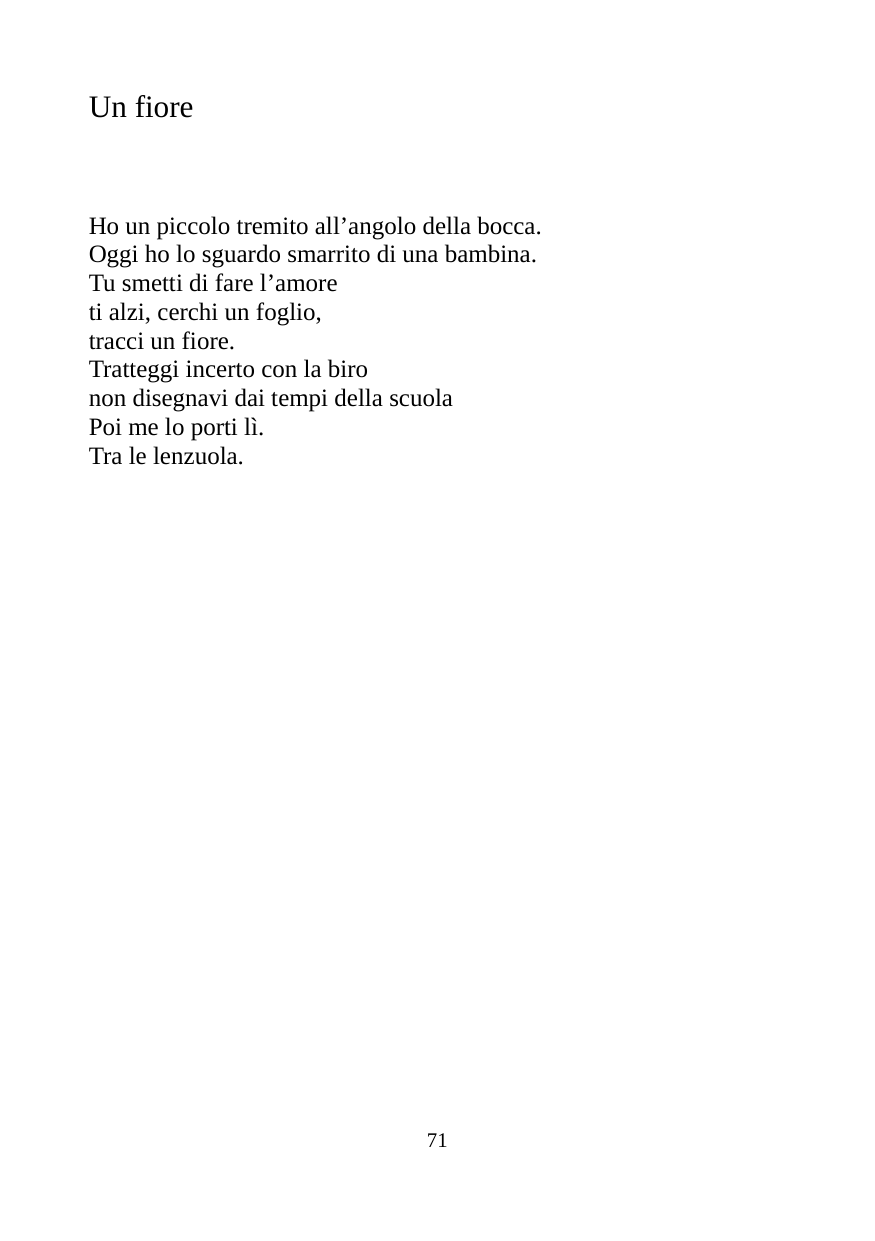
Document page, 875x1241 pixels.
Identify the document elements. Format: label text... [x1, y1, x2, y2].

text Tratteggi incerto con la biro [88, 354, 786, 383]
text tracci un fiore. [88, 326, 786, 354]
text ti alzi, cerchi un foglio, [88, 297, 786, 326]
text Poi me lo porti lì. [88, 412, 786, 441]
text non disegnavi dai tempi della scuola [88, 383, 786, 412]
text Ho un piccolo tremito all’angolo della bocca. [88, 211, 786, 239]
text Tra le lenzuola. [88, 441, 786, 469]
text Oggi ho lo sguardo smarrito di una bambina. [88, 239, 786, 268]
subtitle Un fiore [88, 88, 786, 124]
text Tu smetti di fare l’amore [88, 268, 786, 297]
